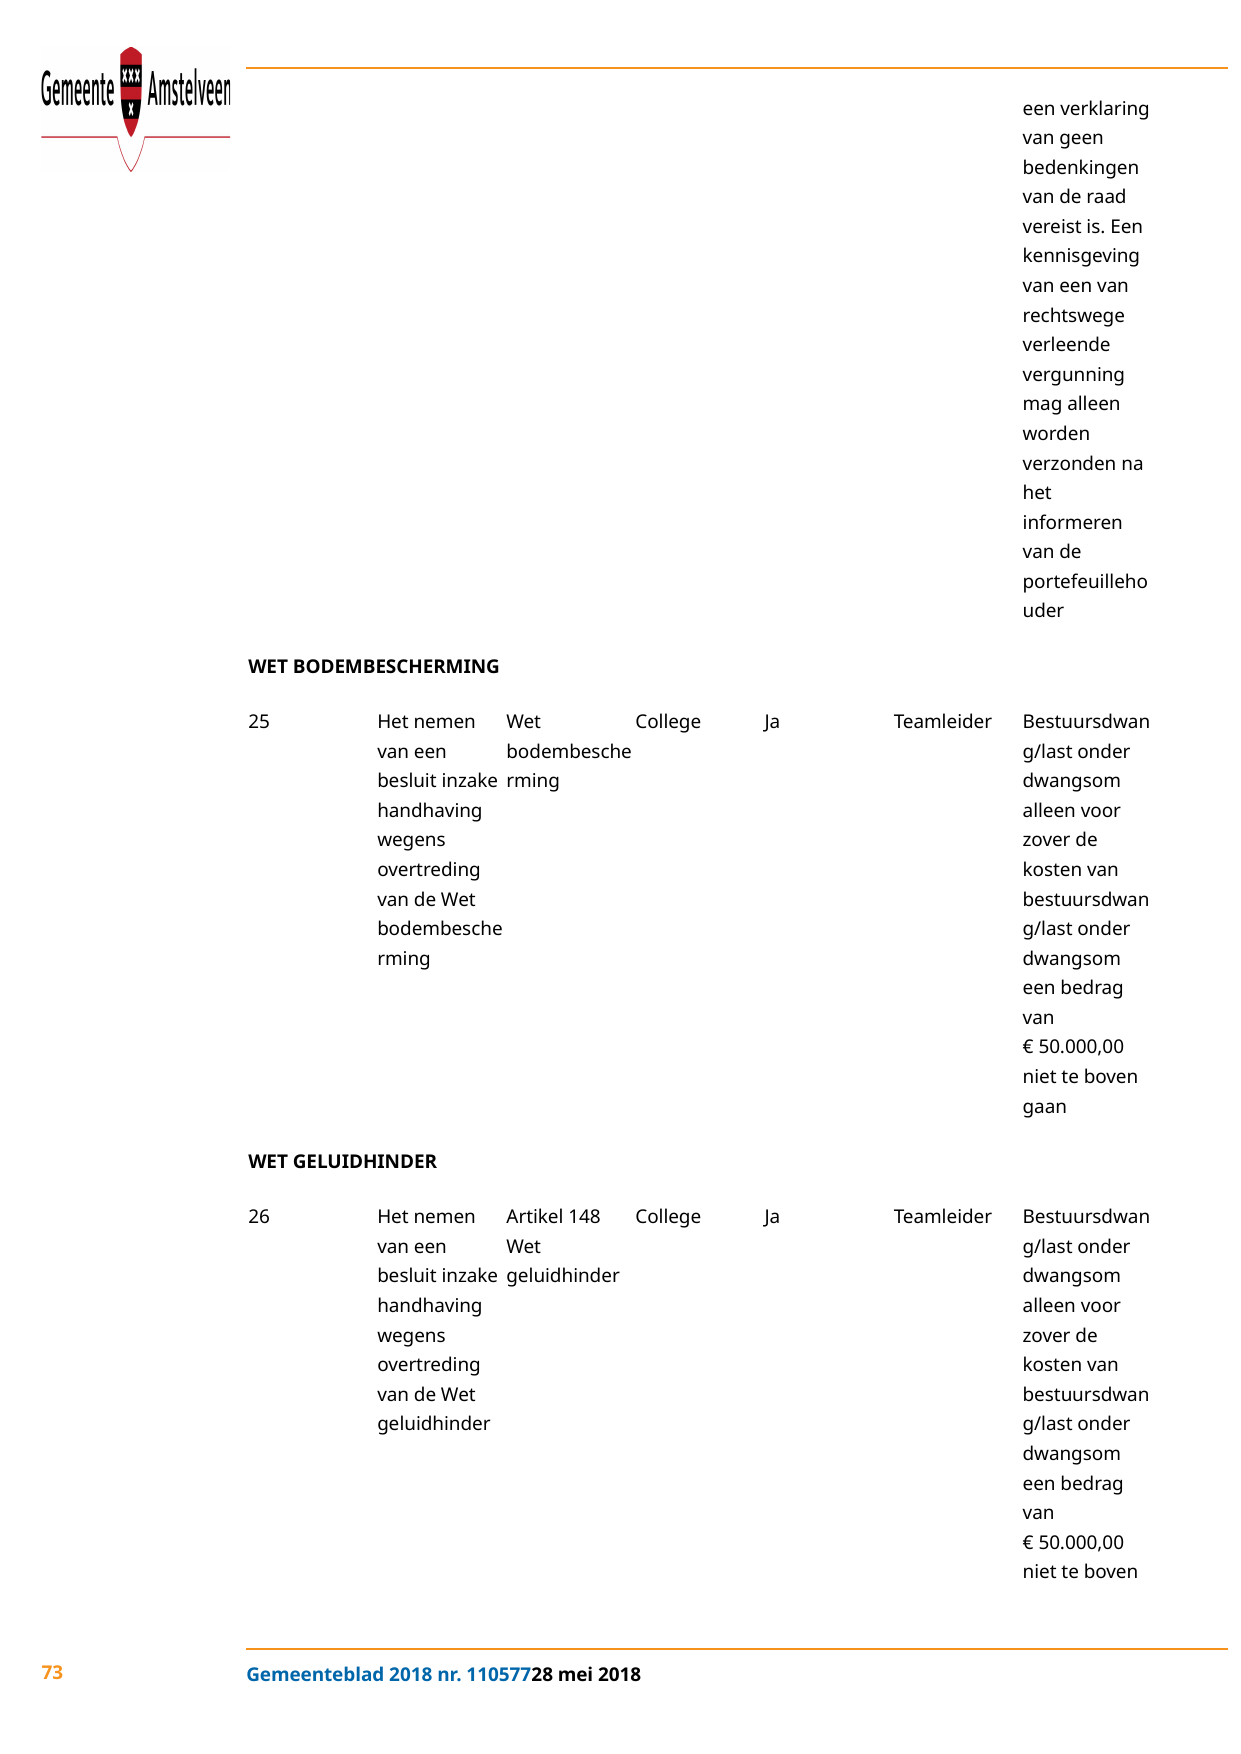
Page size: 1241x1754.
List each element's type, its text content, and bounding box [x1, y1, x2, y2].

table_cell Bestuursdwang/last onder dwangsom alleen voor zover de kosten van bestuursdwang/last onder dwangsom een bedrag van € 50.000,00 niet te boven [1023, 1204, 1152, 1584]
table_cell 26 [248, 1204, 377, 1584]
table_cell [377, 95, 506, 623]
table_cell Ja [764, 1204, 893, 1584]
table_cell College [635, 1204, 764, 1584]
table_cell Het nemen van een besluit inzake handhaving wegens overtreding van de Wet bodembescherming [377, 708, 506, 1119]
table_cell Artikel 148 Wet geluidhinder [506, 1204, 635, 1584]
table_cell Ja [764, 708, 893, 1119]
table_cell Teamleider [894, 708, 1022, 1119]
table_cell [506, 95, 635, 623]
table_cell Wet bodembescherming [506, 708, 635, 1119]
table_cell WET BODEMBESCHERMING [248, 624, 1152, 708]
table_cell [635, 95, 764, 623]
table_cell 25 [248, 708, 377, 1119]
table_cell [764, 95, 893, 623]
picture [41, 47, 231, 172]
table_cell een verklaring van geen bedenkingen van de raad vereist is. Een kennisgeving van een van rechtswege verleende vergunning mag alleen worden verzonden na het informeren van de portefeuillehouder [1023, 95, 1152, 623]
table_cell WET GELUIDHINDER [248, 1119, 1152, 1203]
table_cell [894, 95, 1022, 623]
table_cell Bestuursdwang/last onder dwangsom alleen voor zover de kosten van bestuursdwang/last onder dwangsom een bedrag van € 50.000,00 niet te boven gaan [1023, 708, 1152, 1119]
table_cell Teamleider [894, 1204, 1022, 1584]
table_cell Het nemen van een besluit inzake handhaving wegens overtreding van de Wet geluidhinder [377, 1204, 506, 1584]
table_cell [248, 95, 377, 623]
table_cell College [635, 708, 764, 1119]
